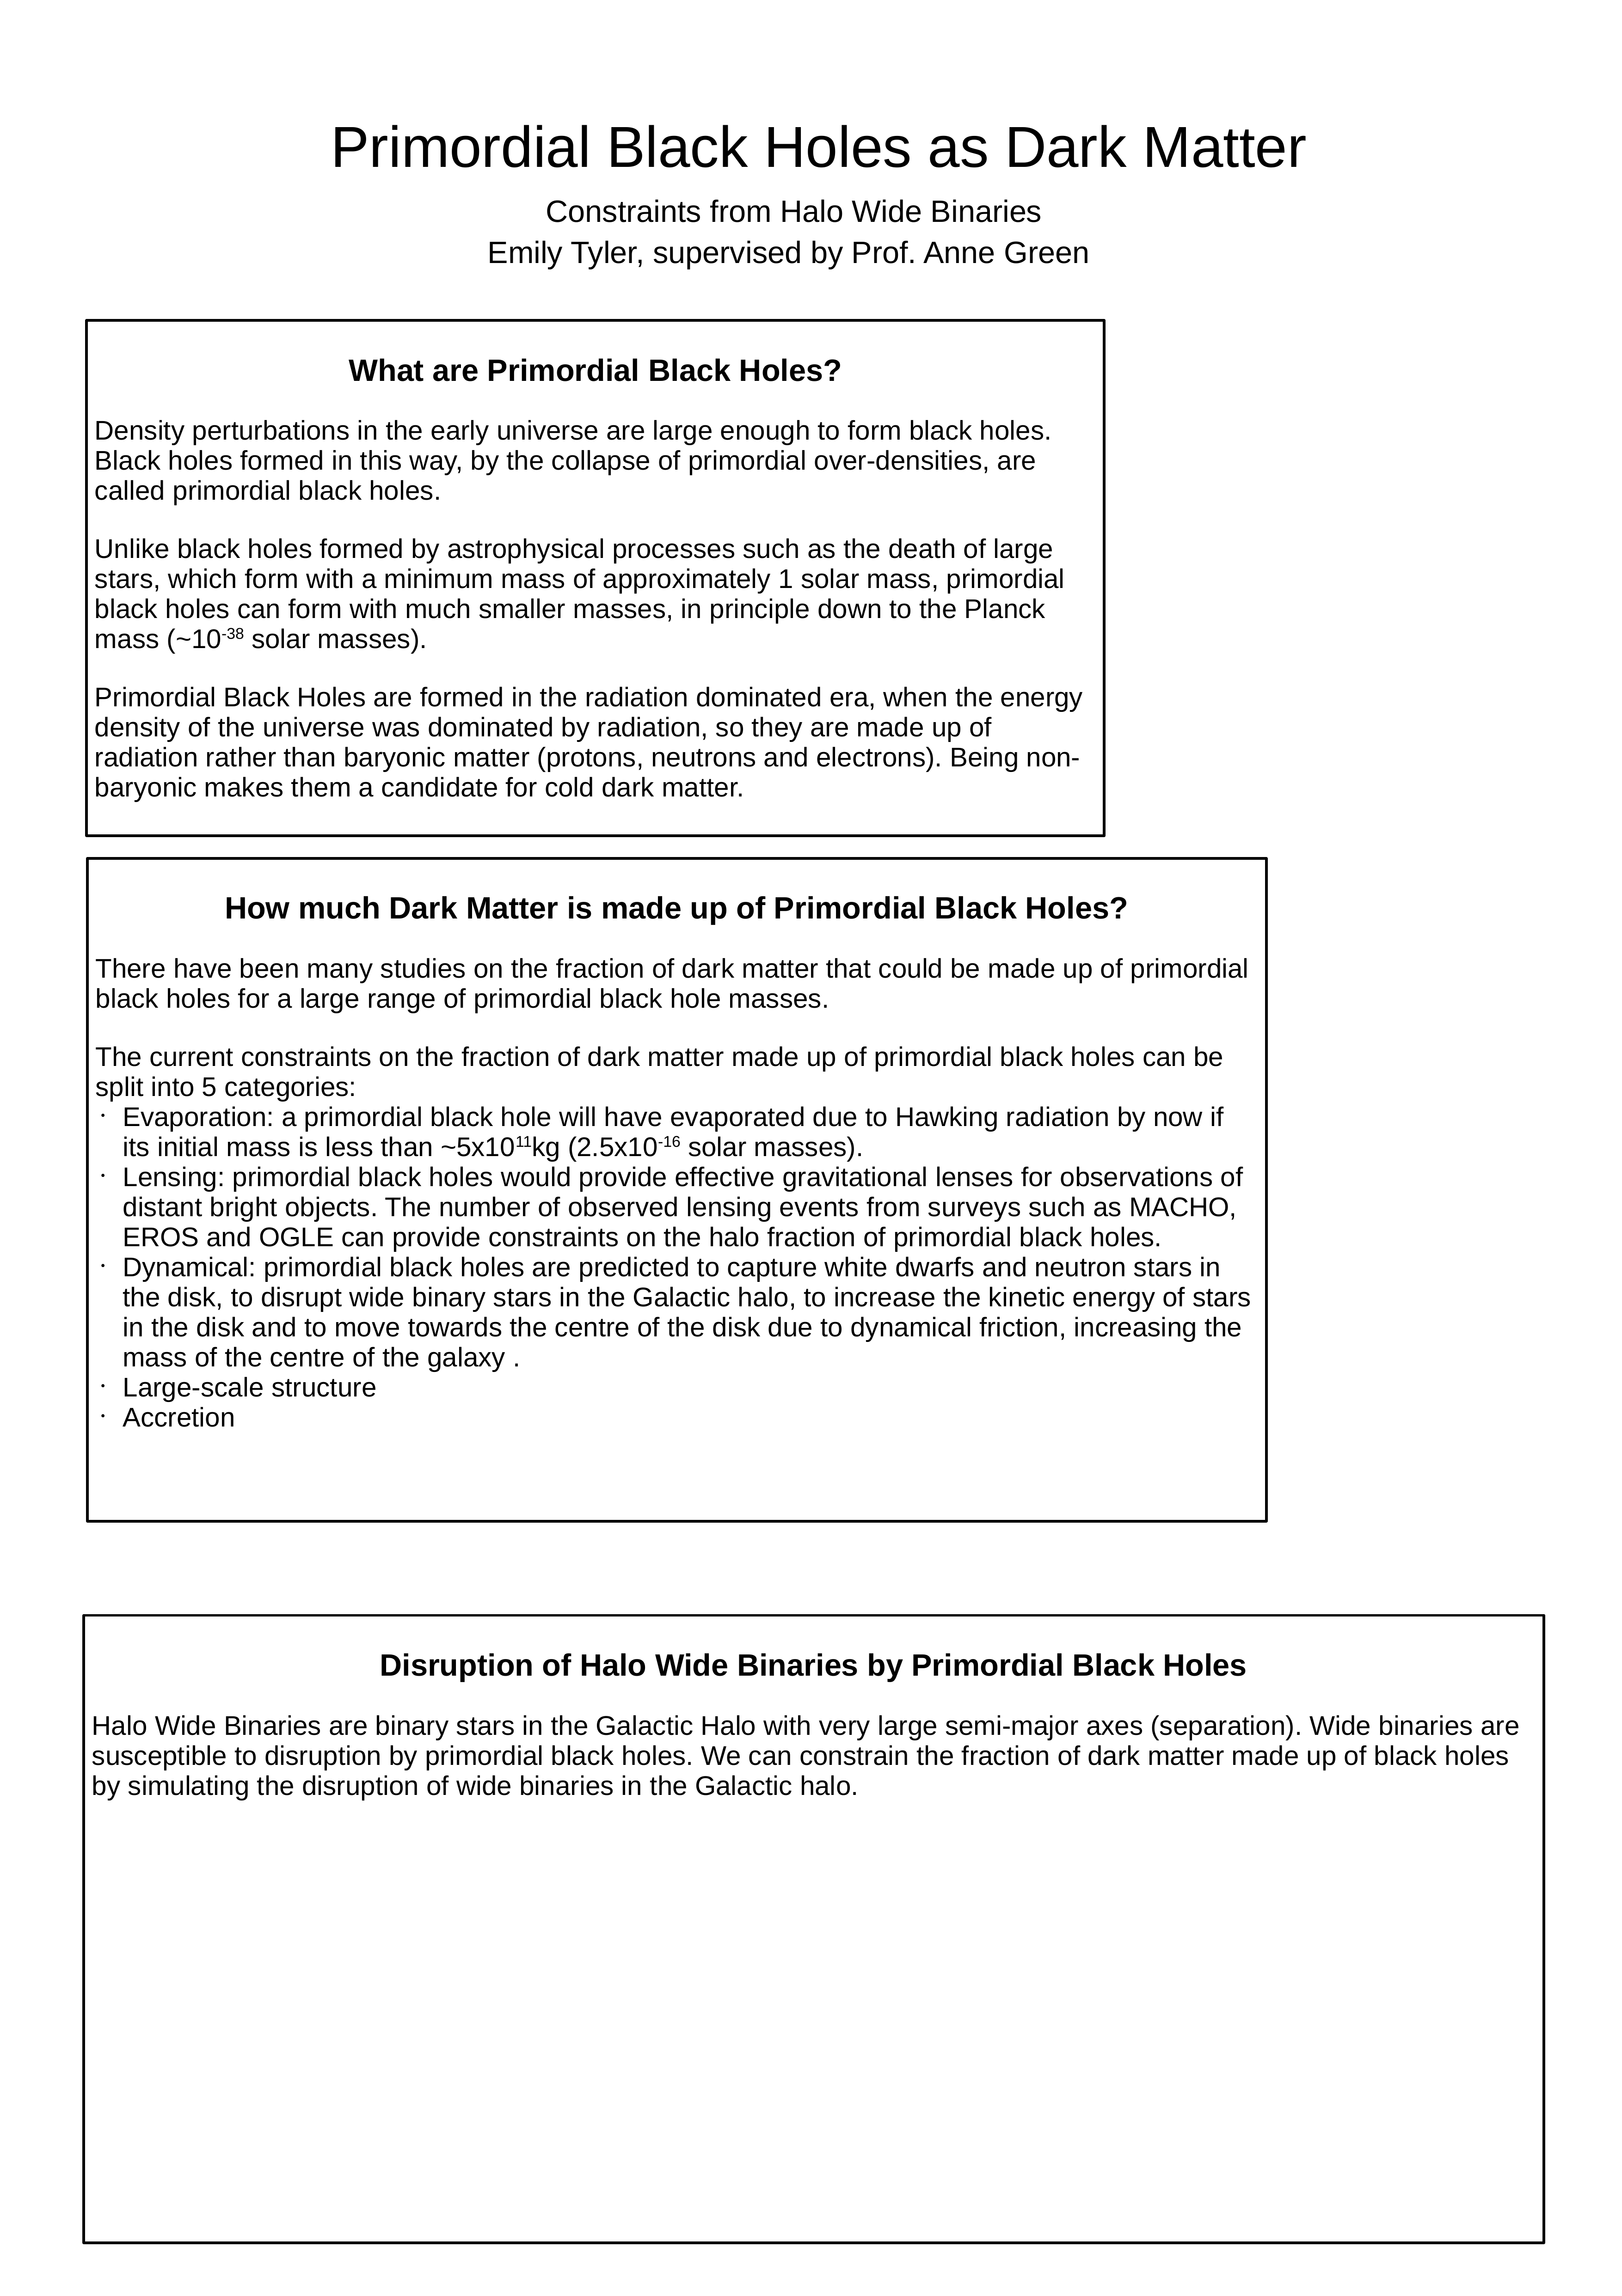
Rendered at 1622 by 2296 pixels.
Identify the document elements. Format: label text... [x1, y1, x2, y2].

text_box Emily Tyler, supervised by Prof. Anne Green [480, 232, 1097, 274]
text_box Constraints from Halo Wide Binaries [539, 190, 1050, 232]
text_box What are Primordial Black Holes? Density perturbations in the early universe are large enough to form black holes. Black holes formed in this way, by the collapse of primordial over-densities, are called primordial black holes. Unlike black holes formed by astrophysical processes such as the death of large stars, which form with a minimum mass of approximately 1 solar mass, primordial black holes can form with much smaller masses, in principle down to the Planck mass (~10-38 solar masses). Primordial Black Holes are formed in the radiation dominated era, when the energy density of the universe was dominated by radiation, so they are made up of radiation rather than baryonic matter (protons, neutrons and electrons). Being non-baryonic makes them a candidate for cold dark matter. [86, 320, 1105, 836]
text_box Primordial Black Holes as Dark Matter [295, 111, 1344, 248]
text_box How much Dark Matter is made up of Primordial Black Holes? There have been many studies on the fraction of dark matter that could be made up of primordial black holes for a large range of primordial black hole masses. The current constraints on the fraction of dark matter made up of primordial black holes can be split into 5 categories: Evaporation: a primordial black hole will have evaporated due to Hawking radiation by now if its initial mass is less than ~5x1011kg (2.5x10-16 solar masses). Lensing: primordial black holes would provide effective gravitational lenses for observations of distant bright objects. The number of observed lensing events from surveys such as MACHO, EROS and OGLE can provide constraints on the halo fraction of primordial black holes. Dynamical: primordial black holes are predicted to capture white dwarfs and neutron stars in the disk, to disrupt wide binary stars in the Galactic halo, to increase the kinetic energy of stars in the disk and to move towards the centre of the disk due to dynamical friction, increasing the mass of the centre of the galaxy . Large-scale structure Accretion [87, 858, 1266, 1521]
text_box Disruption of Halo Wide Binaries by Primordial Black Holes Halo Wide Binaries are binary stars in the Galactic Halo with very large semi-major axes (separation). Wide binaries are susceptible to disruption by primordial black holes. We can constrain the fraction of dark matter made up of black holes by simulating the disruption of wide binaries in the Galactic halo. [84, 1615, 1544, 2243]
